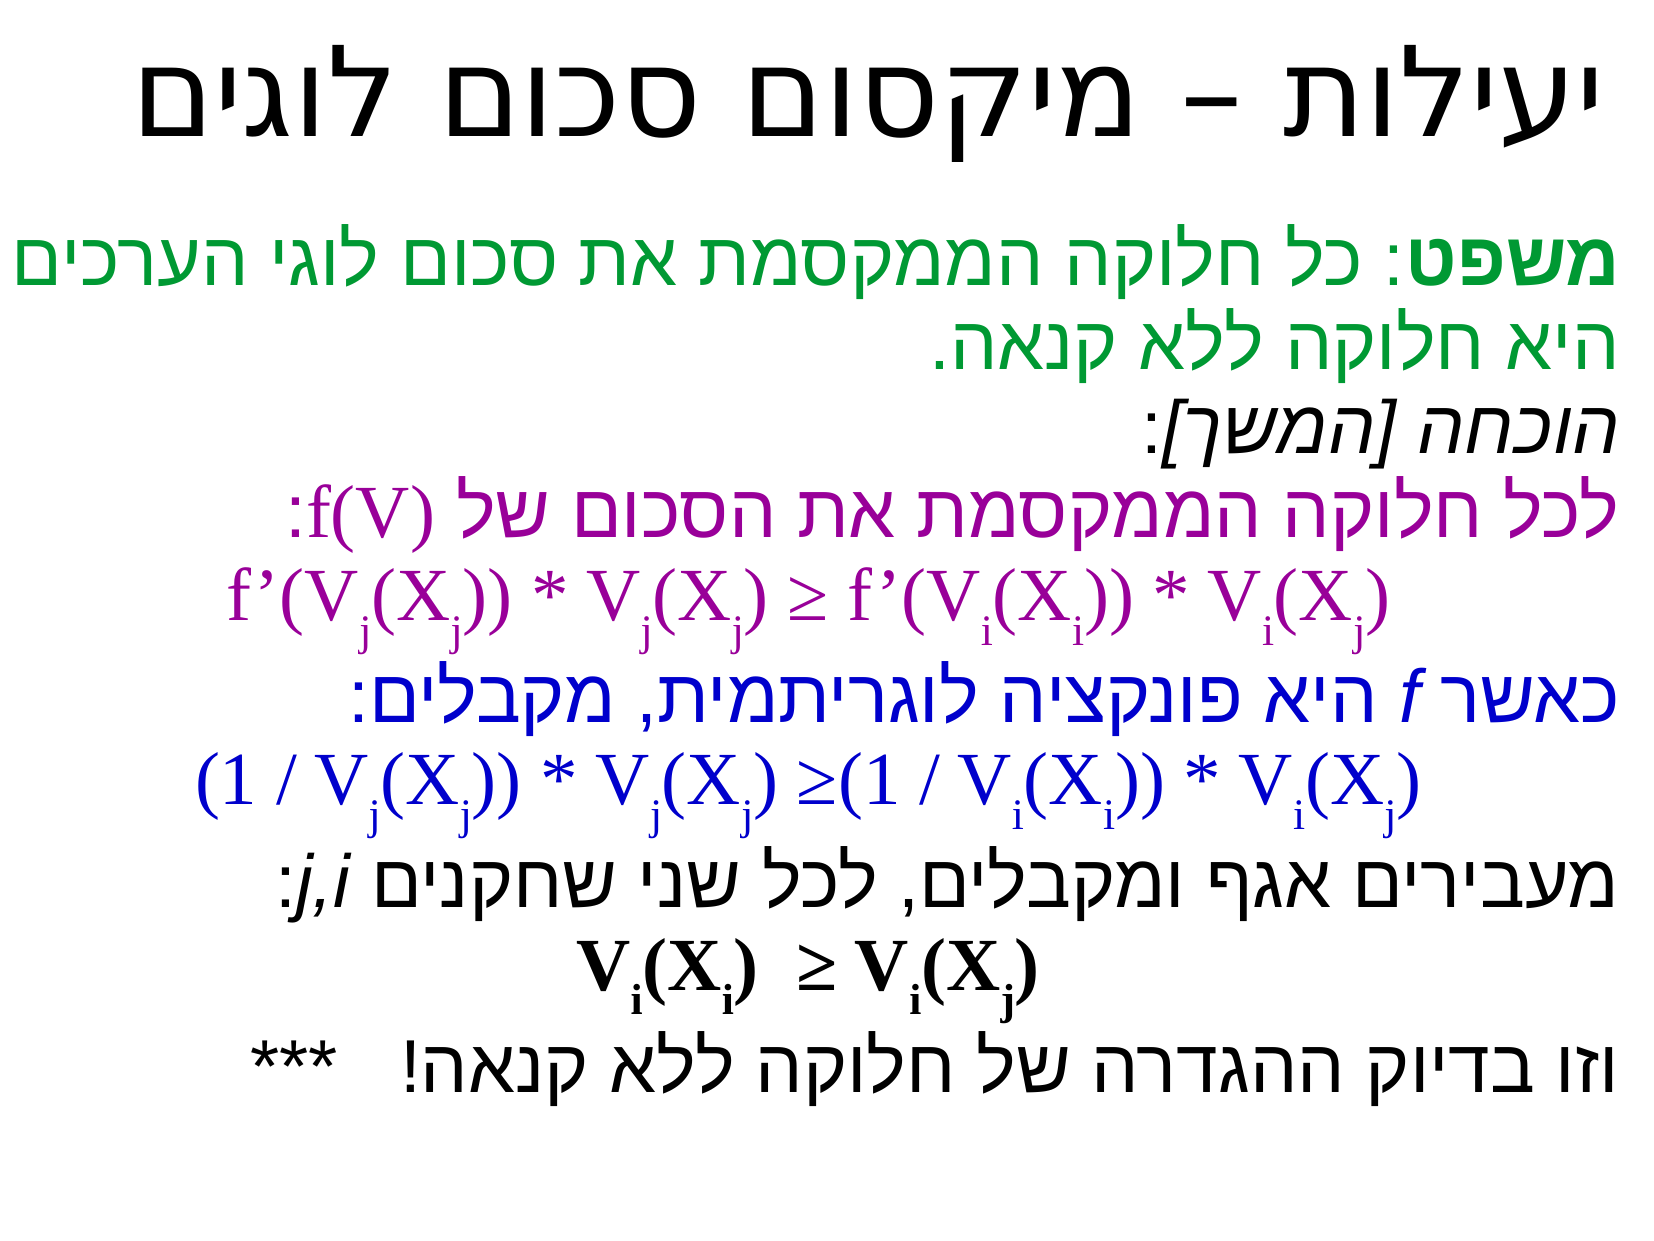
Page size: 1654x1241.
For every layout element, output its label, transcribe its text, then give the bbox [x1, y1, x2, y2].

title יעילות – מיקסום סכום לוגים [30, 7, 1654, 166]
text_box משפט: כל חלוקה הממקסמת את סכום לוגי הערכים היא חלוקה ללא קנאה. הוכחה [המשך]: לכל חלוקה הממקסמת את הסכום של f(V): f’(Vj(Xj)) * Vj(Xj) ≥ f’(Vi(Xi)) * Vi(Xj) כאשר f היא פונקציה לוגריתמית, מקבלים: (1 / Vj(Xj)) * Vj(Xj) ≥(1 / Vi(Xi)) * Vi(Xj) מעבירים אגף ומקבלים, לכל שני שחקנים j,i: Vi(Xi) ≥ Vi(Xj) וזו בדיוק ההגדרה של חלוקה ללא קנאה! *** [0, 210, 1636, 1220]
